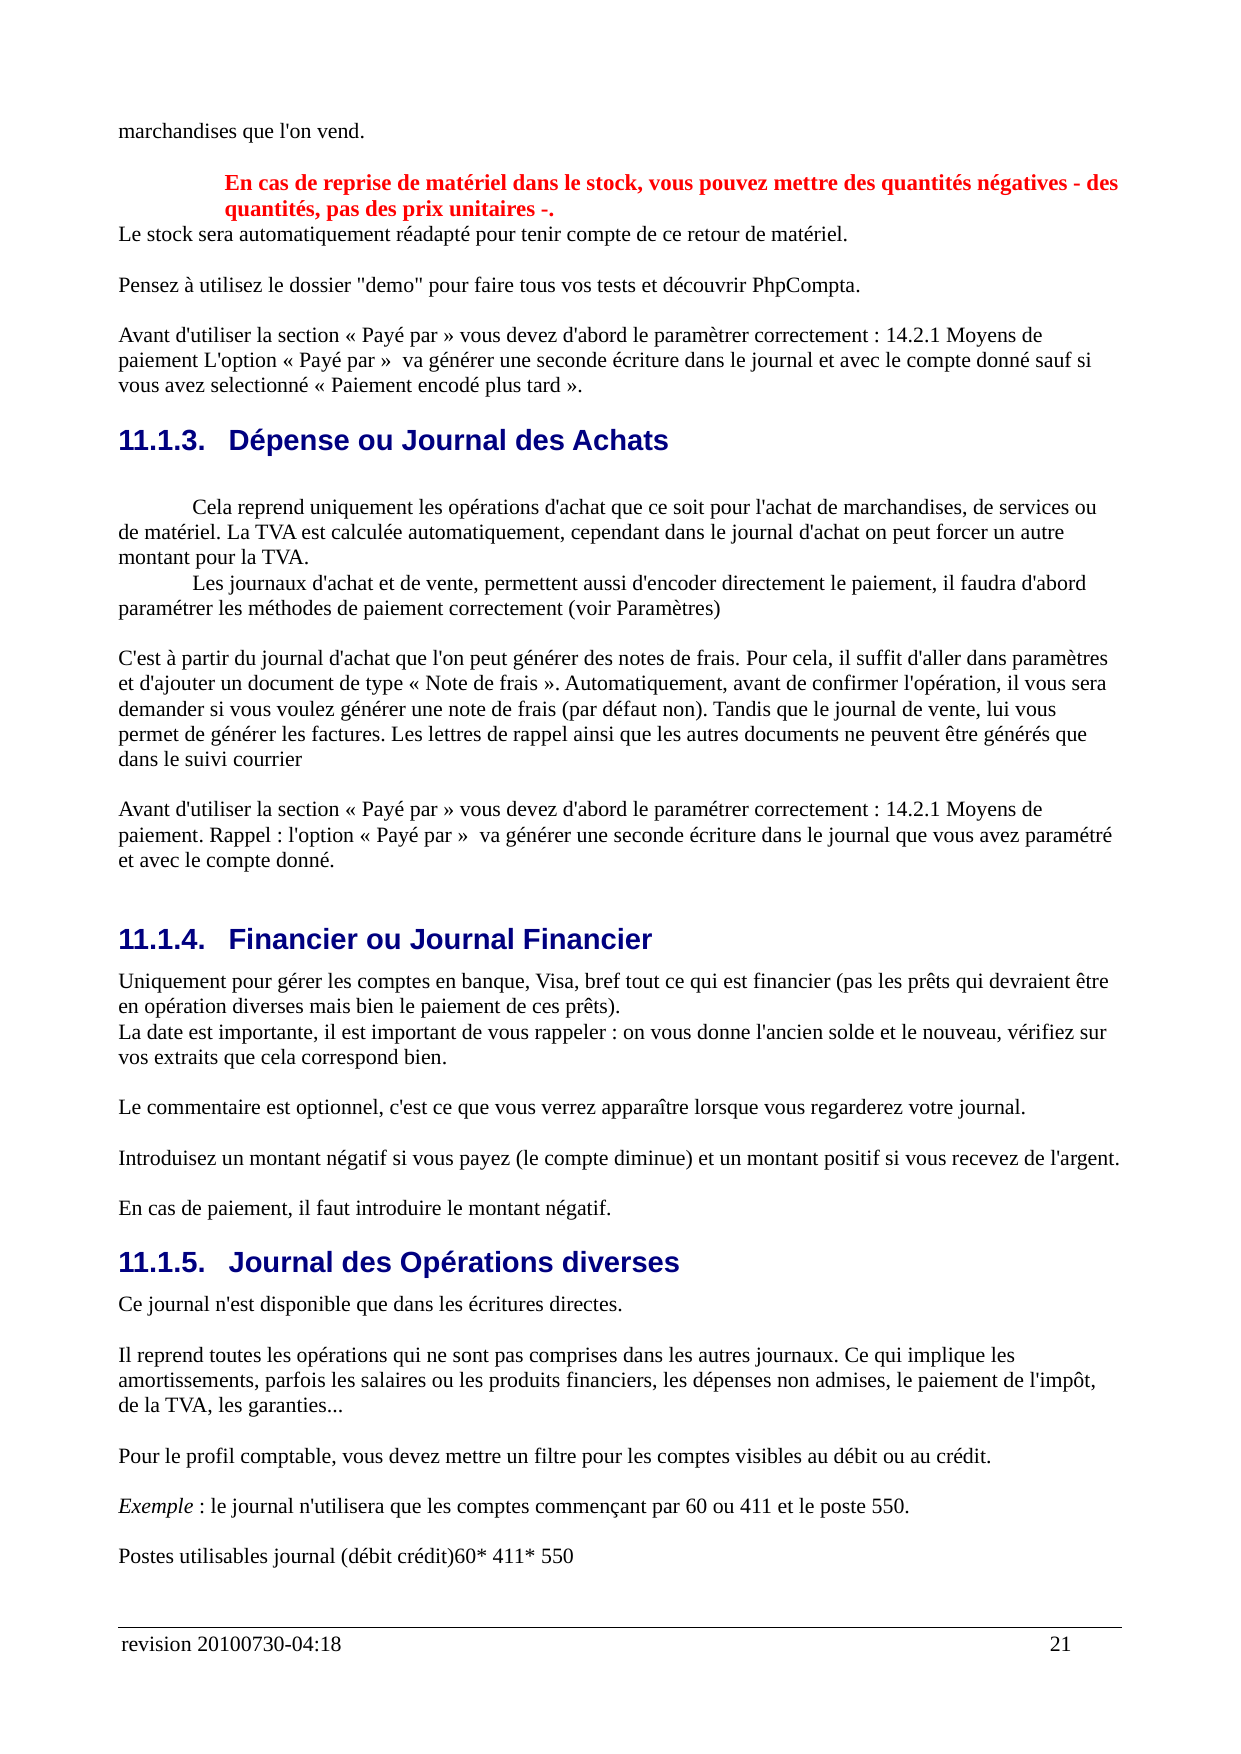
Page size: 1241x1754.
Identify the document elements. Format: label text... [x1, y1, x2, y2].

text Pensez à utilisez le dossier "demo" pour faire tous vos tests et découvrir PhpCompta. [118, 272, 1122, 297]
text Il reprend toutes les opérations qui ne sont pas comprises dans les autres journaux. Ce qui implique les amortissements, parfois les salaires ou les produits financiers, les dépenses non admises, le paiement de l'impôt, de la TVA, les garanties... [118, 1342, 1122, 1417]
text En cas de reprise de matériel dans le stock, vous pouvez mettre des quantités négatives - des quantités, pas des prix unitaires -. [224, 168, 1122, 221]
text C'est à partir du journal d'achat que l'on peut générer des notes de frais. Pour cela, il suffit d'aller dans paramètres et d'ajouter un document de type « Note de frais ». Automatiquement, avant de confirmer l'opération, il vous sera demander si vous voulez générer une note de frais (par défaut non). Tandis que le journal de vente, lui vous permet de générer les factures. Les lettres de rappel ainsi que les autres documents ne peuvent être générés que dans le suivi courrier [118, 645, 1122, 771]
text Introduisez un montant négatif si vous payez (le compte diminue) et un montant positif si vous recevez de l'argent. [118, 1145, 1122, 1170]
text Uniquement pour gérer les comptes en banque, Visa, bref tout ce qui est financier (pas les prêts qui devraient être en opération diverses mais bien le paiement de ces prêts). [118, 968, 1122, 1019]
subtitle Dépense ou Journal des Achats [118, 423, 1122, 456]
text Le commentaire est optionnel, c'est ce que vous verrez apparaître lorsque vous regarderez votre journal. [118, 1094, 1122, 1119]
text Pour le profil comptable, vous devez mettre un filtre pour les comptes visibles au débit ou au crédit. [118, 1443, 1122, 1468]
text Les journaux d'achat et de vente, permettent aussi d'encoder directement le paiement, il faudra d'abord paramétrer les méthodes de paiement correctement (voir Paramètres) [118, 569, 1122, 620]
text marchandises que l'on vend. [118, 118, 1122, 143]
text La date est importante, il est important de vous rappeler : on vous donne l'ancien solde et le nouveau, vérifiez sur vos extraits que cela correspond bien. [118, 1019, 1122, 1069]
text Postes utilisables journal (débit crédit)60* 411* 550 [118, 1543, 1122, 1569]
subtitle Journal des Opérations diverses [118, 1245, 1122, 1279]
subtitle Financier ou Journal Financier [118, 922, 1122, 956]
text Exemple : le journal n'utilisera que les comptes commençant par 60 ou 411 et le poste 550. [118, 1493, 1122, 1518]
text Avant d'utiliser la section « Payé par » vous devez d'abord le paramètrer correctement : 14.2.1 Moyens de paiement L'option « Payé par » va générer une seconde écriture dans le journal et avec le compte donné sauf si vous avez selectionné « Paiement encodé plus tard ». [118, 322, 1122, 398]
text Ce journal n'est disponible que dans les écritures directes. [118, 1291, 1122, 1317]
text En cas de paiement, il faut introduire le montant négatif. [118, 1195, 1122, 1220]
text Le stock sera automatiquement réadapté pour tenir compte de ce retour de matériel. [118, 221, 1122, 246]
text Cela reprend uniquement les opérations d'achat que ce soit pour l'achat de marchandises, de services ou de matériel. La TVA est calculée automatiquement, cependant dans le journal d'achat on peut forcer un autre montant pour la TVA. [118, 494, 1122, 569]
text Avant d'utiliser la section « Payé par » vous devez d'abord le paramétrer correctement : 14.2.1 Moyens de paiement. Rappel : l'option « Payé par » va générer une seconde écriture dans le journal que vous avez paramétré et avec le compte donné. [118, 796, 1122, 872]
